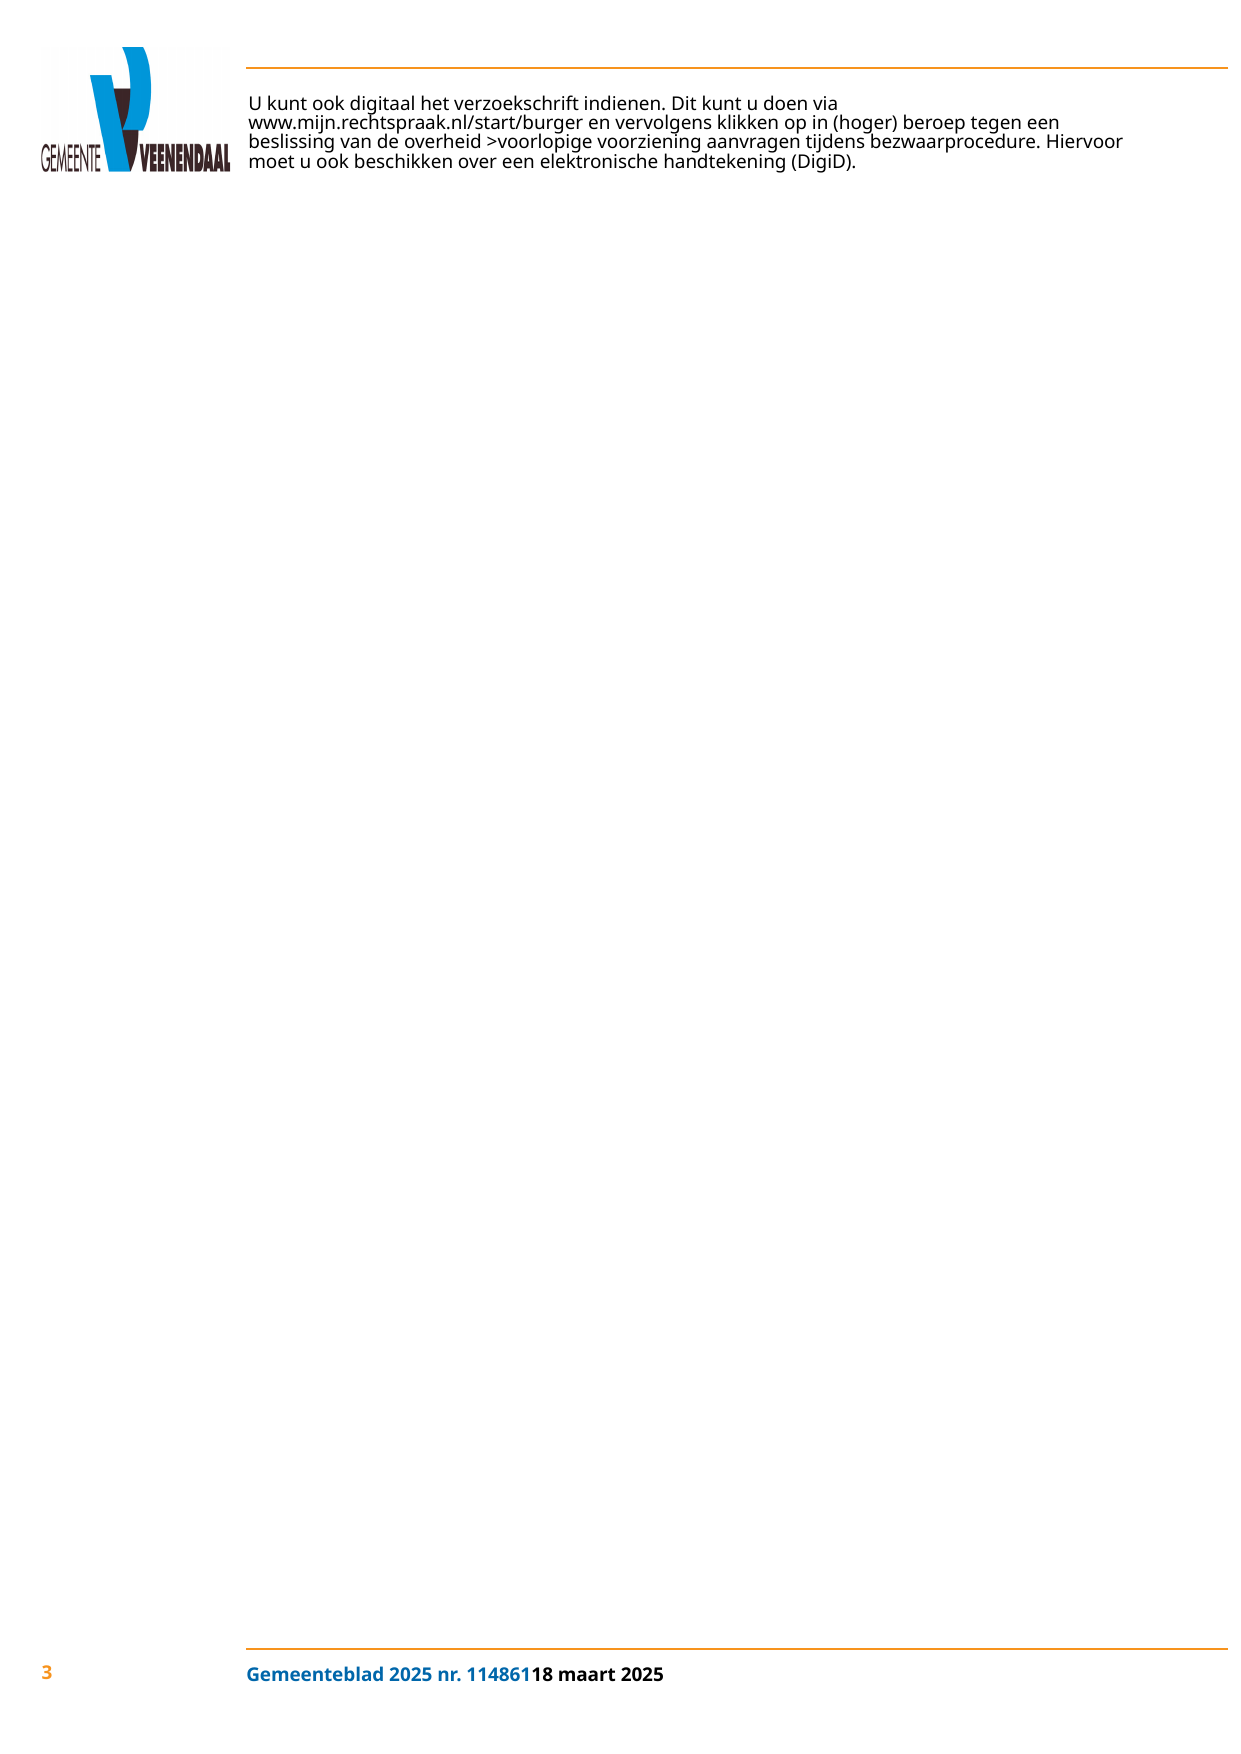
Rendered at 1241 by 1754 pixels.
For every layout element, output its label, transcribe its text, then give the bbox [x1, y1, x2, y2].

picture [123, 47, 231, 172]
picture [41, 47, 130, 172]
text U kunt ook digitaal het verzoekschrift indienen. Dit kunt u doen via www.mijn.rechtspraak.nl/start/burger en vervolgens klikken op in (hoger) beroep tegen een beslissing van de overheid >voorlopige voorziening aanvragen tijdens bezwaarprocedure. Hiervoor moet u ook beschikken over een elektronische handtekening (DigiD). [248, 95, 1152, 172]
